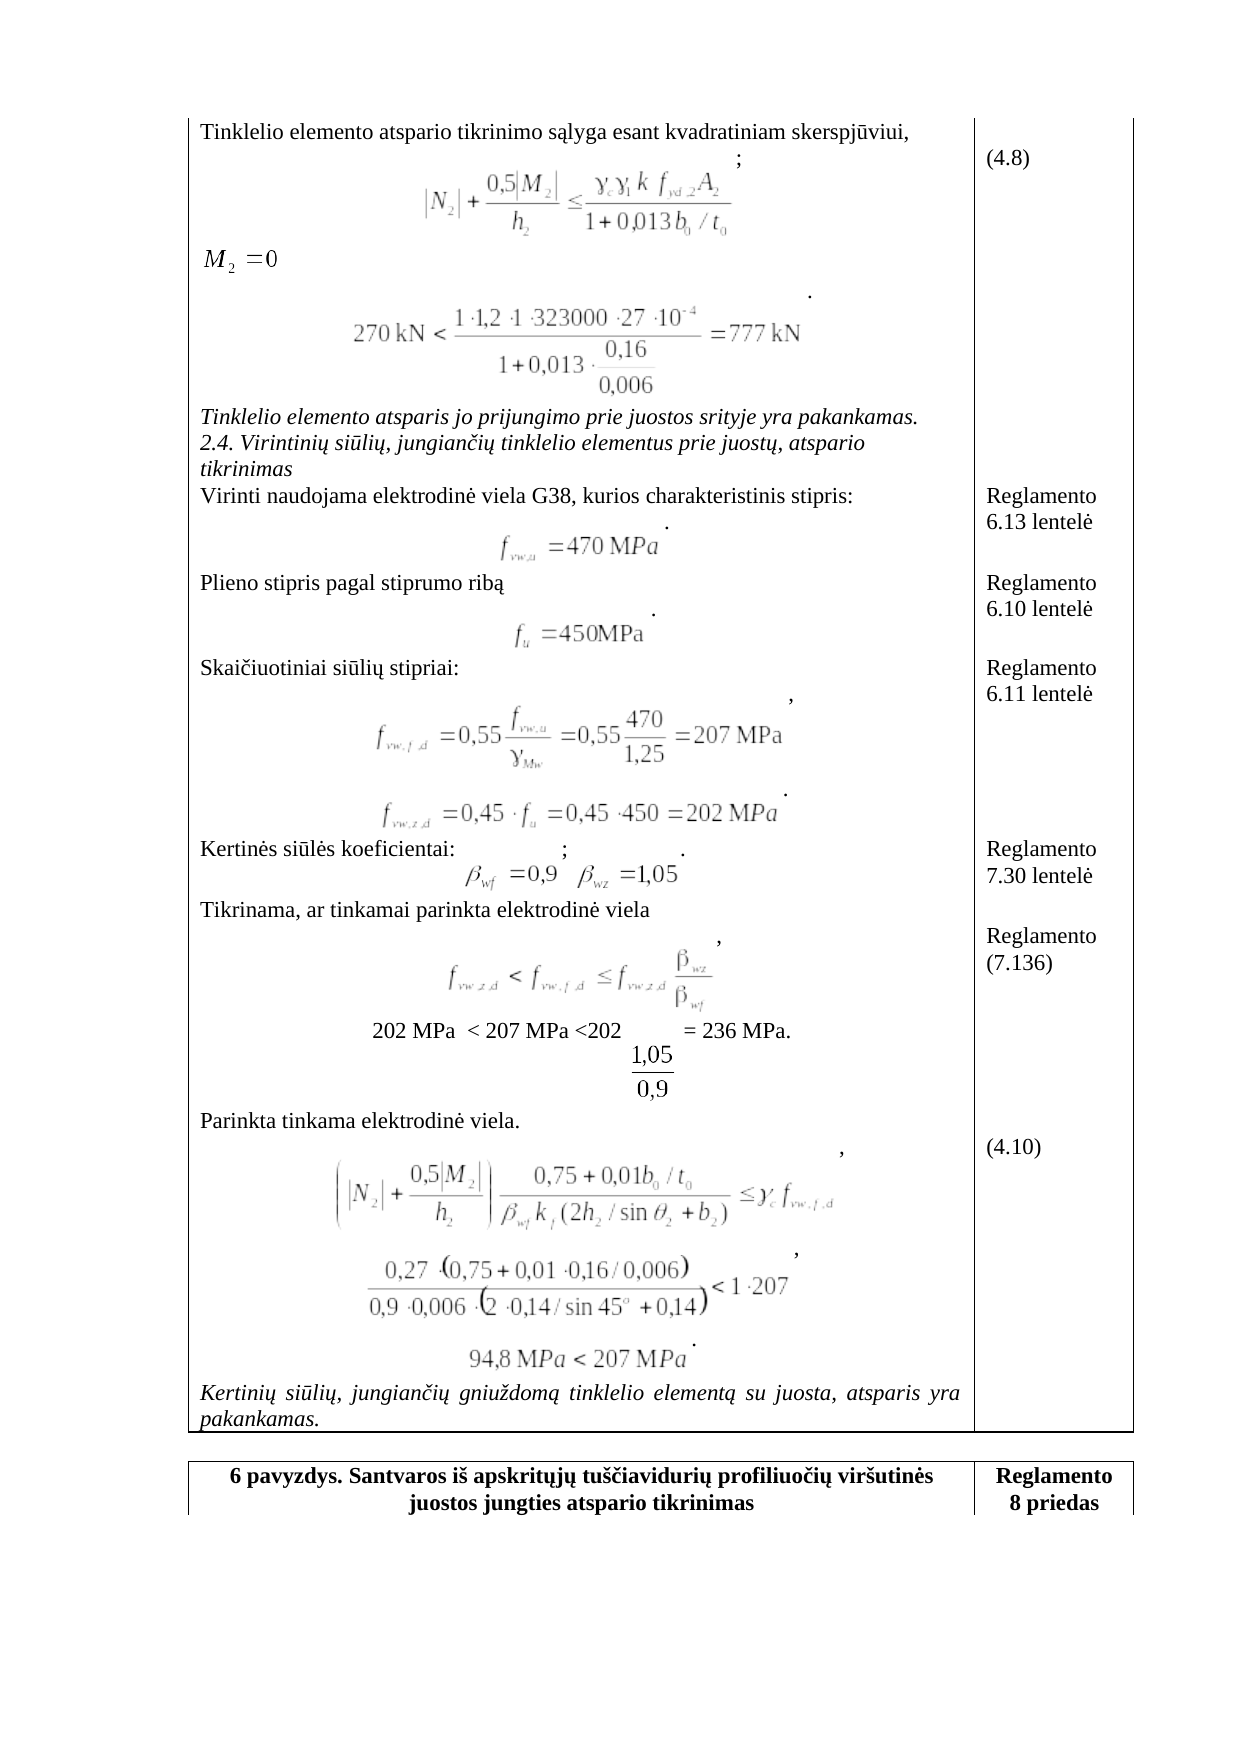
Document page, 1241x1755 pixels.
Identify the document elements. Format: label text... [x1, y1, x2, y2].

table_cell , [189, 1235, 974, 1324]
table_cell Skaičiuotiniai siūlių stipriai: , . [189, 654, 974, 835]
table_cell Reglamento 6.10 lentelė [975, 569, 1133, 654]
table_cell . [189, 241, 974, 403]
table_cell Reglamento 6.11 lentelė [975, 654, 1133, 835]
table_cell Kertinių siūlių, jungiančių gniuždomą tinklelio elementą su juosta, atsparis yra pakankamas. [189, 1379, 974, 1431]
table_cell Tinklelio elemento atspario tikrinimo sąlyga esant kvadratiniam skerspjūviui, [189, 118, 974, 144]
table_cell [975, 1235, 1133, 1324]
table_cell Kertinės siūlės koeficientai: ; . Tikrinama, ar tinkamai parinkta elektrodinė viela [189, 835, 974, 922]
table_cell Reglamento 7.30 lentelė [975, 835, 1133, 922]
table_cell , 202 MPa < 207 MPa <202 = 236 MPa. Parinkta tinkama elektrodinė viela. [189, 922, 974, 1133]
table_cell 2.4. Virintinių siūlių, jungiančių tinklelio elementus prie juostų, atspario tikrinimas [189, 429, 974, 482]
table_cell Reglamento (7.136) [975, 922, 1133, 1133]
table_cell Plieno stipris pagal stiprumo ribą . [189, 569, 974, 654]
table_cell Reglamento 6.13 lentelė [975, 482, 1133, 569]
table_cell Virinti naudojama elektrodinė viela G38, kurios charakteristinis stipris: . [189, 482, 974, 569]
table_header 6 pavyzdys. Santvaros iš apskritųjų tuščiavidurių profiliuočių viršutinės juostos jungties atspario tikrinimas [189, 1462, 974, 1515]
table_cell [975, 241, 1133, 403]
table_cell [975, 429, 1133, 482]
table_cell Tinklelio elemento atsparis jo prijungimo prie juostos srityje yra pakankamas. [189, 403, 974, 429]
table_cell (4.8) [975, 145, 1133, 241]
table_cell (4.10) [975, 1134, 1133, 1234]
table_cell . [189, 1325, 974, 1379]
table_cell [975, 1325, 1133, 1379]
table_cell [975, 1379, 1133, 1431]
table_header Reglamento 8 priedas [975, 1462, 1133, 1515]
table_cell , [189, 1134, 974, 1234]
table_cell [975, 403, 1133, 429]
table_cell [975, 118, 1133, 144]
table_cell ; [189, 145, 974, 241]
